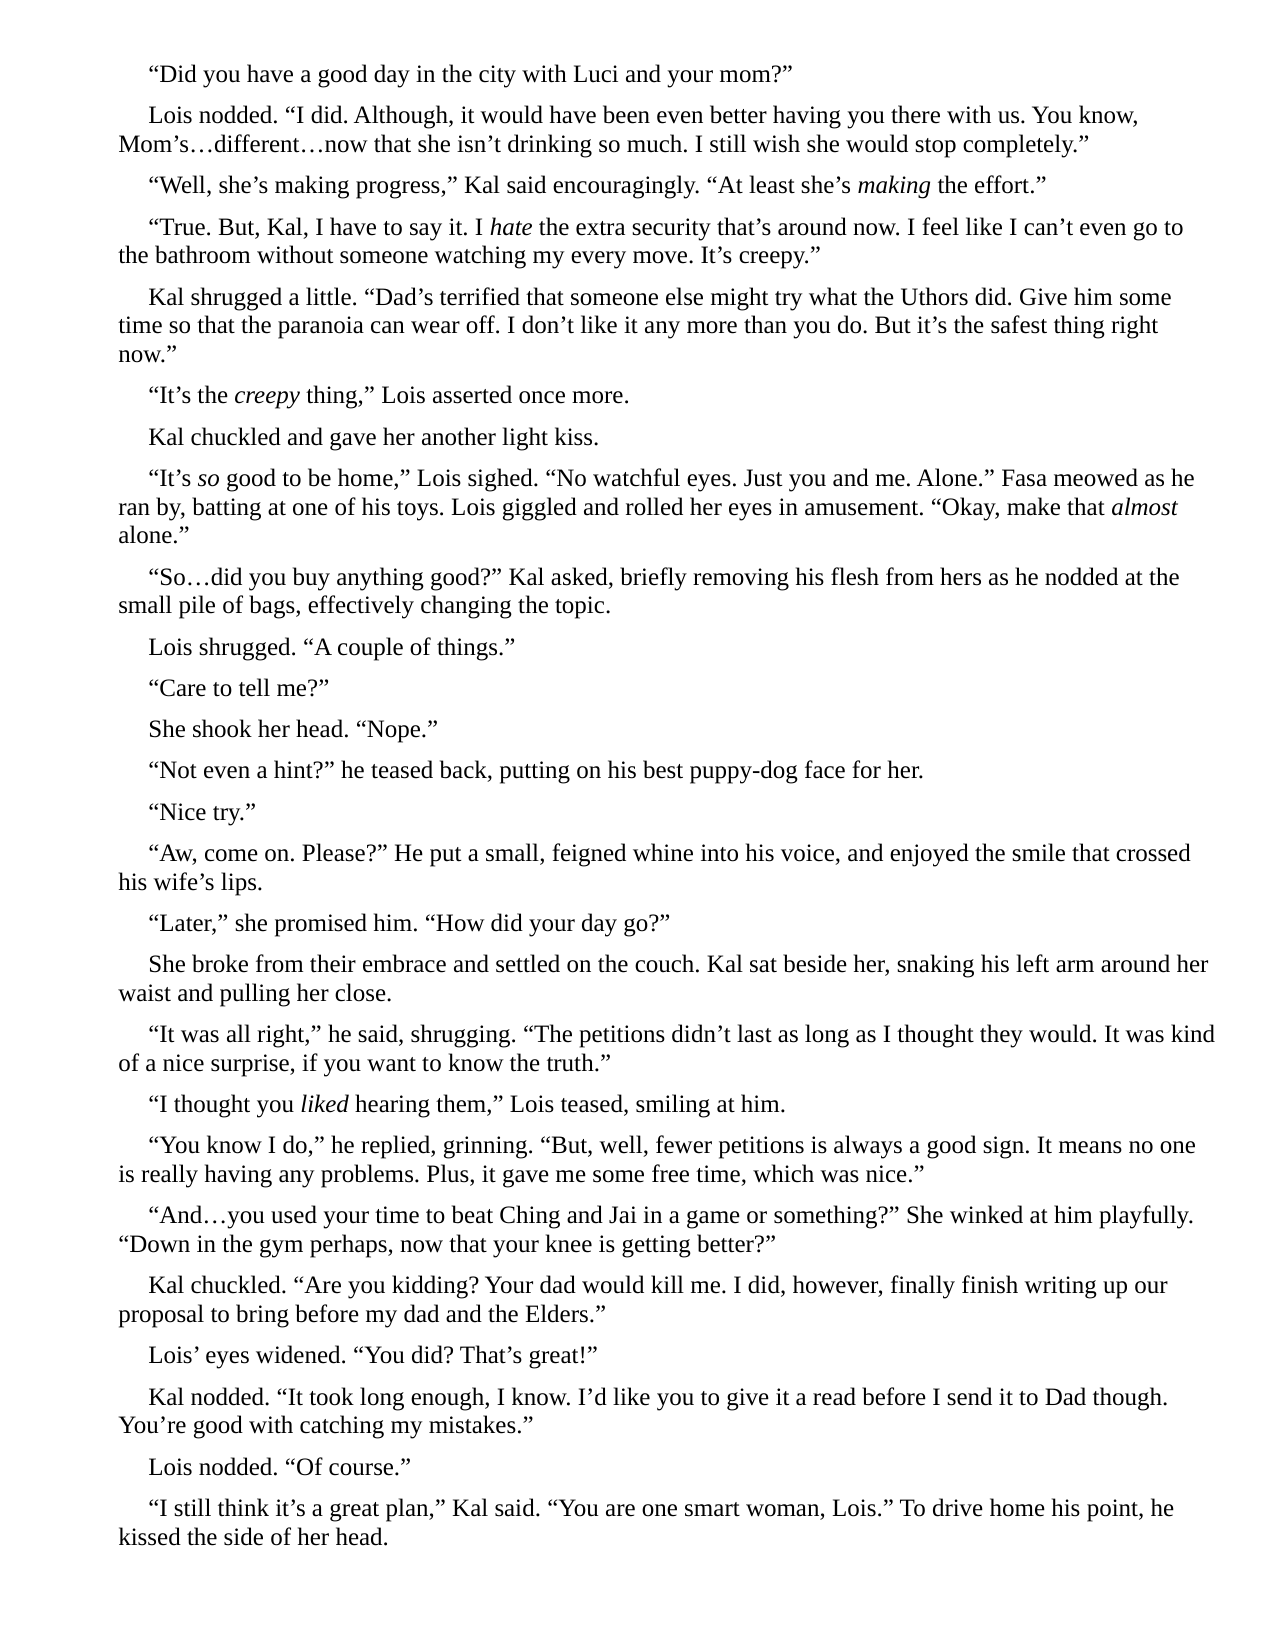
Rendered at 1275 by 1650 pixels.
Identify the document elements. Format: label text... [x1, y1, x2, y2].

text Kal shrugged a little. “Dad’s terrified that someone else might try what the Uthors did. Give him some time so that the paranoia can wear off. I don’t like it any more than you do. But it’s the safest thing right now.” [118, 282, 1216, 368]
text “It was all right,” he said, shrugging. “The petitions didn’t last as long as I thought they would. It was kind of a nice surprise, if you want to know the truth.” [118, 1019, 1216, 1077]
text She broke from their embrace and settled on the couch. Kal sat beside her, snaking his left arm around her waist and pulling her close. [118, 949, 1216, 1007]
text “And…you used your time to beat Ching and Jai in a game or something?” She winked at him playfully. “Down in the gym perhaps, now that your knee is getting better?” [118, 1200, 1216, 1258]
text “I thought you liked hearing them,” Lois teased, smiling at him. [118, 1089, 1216, 1118]
text “True. But, Kal, I have to say it. I hate the extra security that’s around now. I feel like I can’t even go to the bathroom without someone watching my every move. It’s creepy.” [118, 212, 1216, 269]
text She shook her head. “Nope.” [118, 714, 1216, 743]
text “Not even a hint?” he teased back, putting on his best puppy-dog face for her. [118, 755, 1216, 784]
text Kal chuckled and gave her another light kiss. [118, 422, 1216, 450]
text “Nice try.” [118, 797, 1216, 825]
text “It’s the creepy thing,” Lois asserted once more. [118, 380, 1216, 409]
text “Did you have a good day in the city with Luci and your mom?” [118, 59, 1216, 88]
text “Aw, come on. Please?” He put a small, feigned whine into his voice, and enjoyed the smile that crossed his wife’s lips. [118, 838, 1216, 895]
text Kal nodded. “It took long enough, I know. I’d like you to give it a read before I send it to Dad though. You’re good with catching my mistakes.” [118, 1382, 1216, 1439]
text Lois nodded. “Of course.” [118, 1452, 1216, 1480]
text “So…did you buy anything good?” Kal asked, briefly removing his flesh from hers as he nodded at the small pile of bags, effectively changing the topic. [118, 562, 1216, 619]
text Lois’ eyes widened. “You did? That’s great!” [118, 1340, 1216, 1369]
text “I still think it’s a great plan,” Kal said. “You are one smart woman, Lois.” To drive home his point, he kissed the side of her head. [118, 1493, 1216, 1550]
text “You know I do,” he replied, grinning. “But, well, fewer petitions is always a good sign. It means no one is really having any problems. Plus, it gave me some free time, which was nice.” [118, 1130, 1216, 1188]
text “Care to tell me?” [118, 673, 1216, 702]
text Kal chuckled. “Are you kidding? Your dad would kill me. I did, however, finally finish writing up our proposal to bring before my dad and the Elders.” [118, 1270, 1216, 1328]
text “Well, she’s making progress,” Kal said encouragingly. “At least she’s making the effort.” [118, 170, 1216, 199]
text “Later,” she promised him. “How did your day go?” [118, 908, 1216, 937]
text “It’s so good to be home,” Lois sighed. “No watchful eyes. Just you and me. Alone.” Fasa meowed as he ran by, batting at one of his toys. Lois giggled and rolled her eyes in amusement. “Okay, make that almost alone.” [118, 463, 1216, 549]
text Lois nodded. “I did. Although, it would have been even better having you there with us. You know, Mom’s…different…now that she isn’t drinking so much. I still wish she would stop completely.” [118, 100, 1216, 158]
text Lois shrugged. “A couple of things.” [118, 632, 1216, 660]
